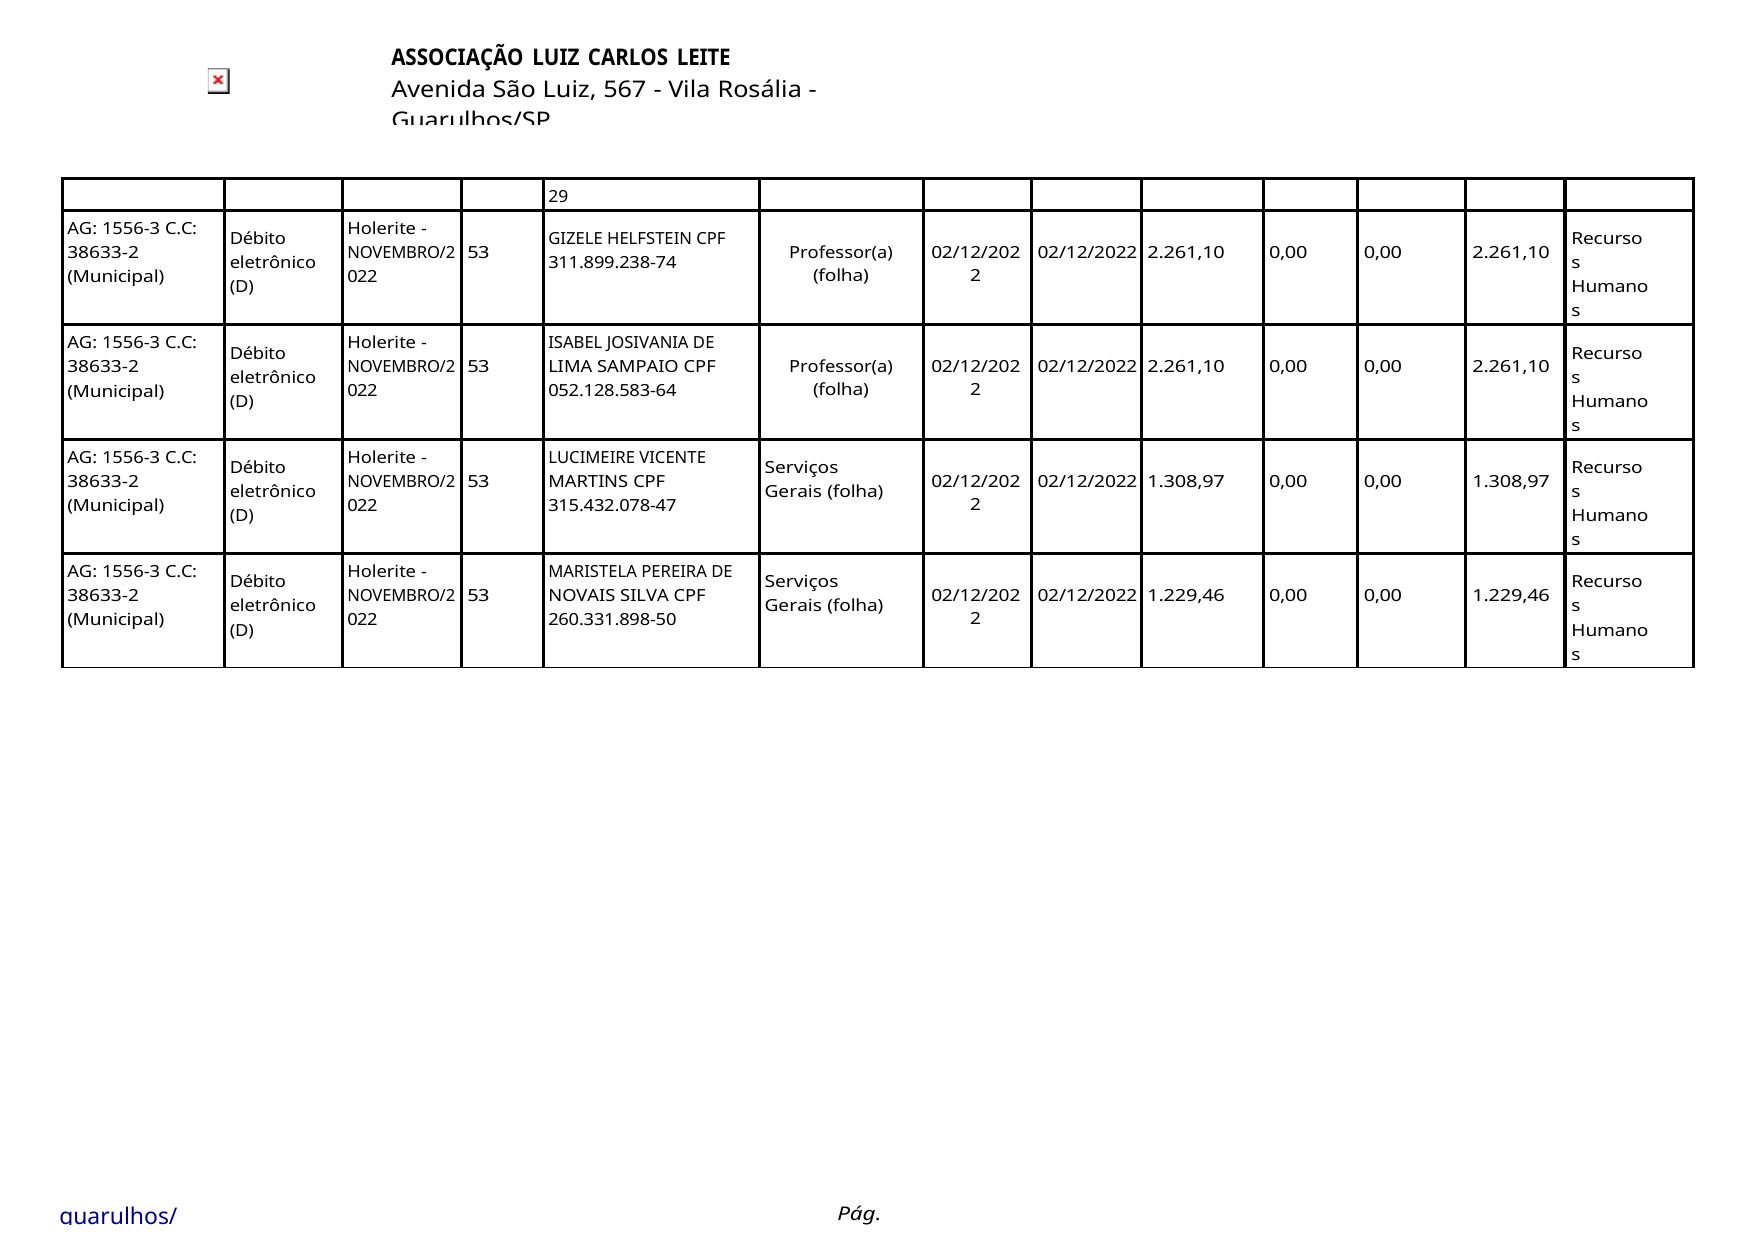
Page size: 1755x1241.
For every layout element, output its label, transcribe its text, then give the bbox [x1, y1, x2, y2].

table_cell Professor(a) (folha) [761, 326, 922, 438]
table_cell Holerite - NOVEMBRO/2 022 [344, 555, 460, 666]
table_cell 02/12/2022 [925, 441, 1030, 552]
table_cell Débito eletrônico (D) [226, 212, 341, 323]
table_cell 29 [545, 180, 758, 209]
table_cell Holerite - NOVEMBRO/2 022 [344, 212, 460, 323]
table_cell 1.308,97 [1143, 441, 1262, 552]
table_cell AG: 1556-3 C.C: 38633-2 (Municipal) [64, 326, 223, 438]
table_cell MARISTELA PEREIRA DE NOVAIS SILVA CPF 260.331.898-50 [545, 555, 758, 666]
table_cell Serviços Gerais (folha) [761, 555, 922, 666]
table_cell Recursos Humanos [1567, 555, 1692, 666]
table_cell 1.308,97 [1467, 441, 1563, 552]
table_cell Débito eletrônico (D) [226, 326, 341, 438]
table_cell AG: 1556-3 C.C: 38633-2 (Municipal) [64, 555, 223, 666]
table_cell 0,00 [1265, 441, 1356, 552]
table_cell 2.261,10 [1143, 326, 1262, 438]
table_cell 0,00 [1265, 326, 1356, 438]
table_cell 0,00 [1359, 212, 1464, 323]
table_cell Professor(a) (folha) [761, 212, 922, 323]
table_cell 02/12/2022 [925, 326, 1030, 438]
table_cell AG: 1556-3 C.C: 38633-2 (Municipal) [64, 212, 223, 323]
table_cell [1143, 180, 1262, 209]
table_cell 2.261,10 [1467, 212, 1563, 323]
table_cell [344, 180, 460, 209]
table_cell [226, 180, 341, 209]
table_cell 02/12/2022 [1033, 441, 1140, 552]
table_cell 1.229,46 [1143, 555, 1262, 666]
table_cell Recursos Humanos [1567, 326, 1692, 438]
table_cell [463, 180, 542, 209]
table_cell [1033, 180, 1140, 209]
table_cell Holerite - NOVEMBRO/2 022 [344, 326, 460, 438]
table_cell [1359, 180, 1464, 209]
table_cell Recursos Humanos [1567, 212, 1692, 323]
table_cell 1.229,46 [1467, 555, 1563, 666]
table_cell [1567, 180, 1692, 209]
table_cell AG: 1556-3 C.C: 38633-2 (Municipal) [64, 441, 223, 552]
table_cell Débito eletrônico (D) [226, 441, 341, 552]
table_cell 02/12/2022 [1033, 555, 1140, 666]
table_cell GIZELE HELFSTEIN CPF 311.899.238-74 [545, 212, 758, 323]
table_cell [925, 180, 1030, 209]
table_cell LUCIMEIRE VICENTE MARTINS CPF 315.432.078-47 [545, 441, 758, 552]
table_cell [1467, 180, 1563, 209]
table_cell 0,00 [1359, 326, 1464, 438]
table_cell 0,00 [1359, 555, 1464, 666]
table_cell 53 [463, 326, 542, 438]
table_cell 53 [463, 212, 542, 323]
table_cell Recursos Humanos [1567, 441, 1692, 552]
table_cell 0,00 [1359, 441, 1464, 552]
table_cell 53 [463, 441, 542, 552]
table_cell 02/12/2022 [1033, 212, 1140, 323]
table_cell [1265, 180, 1356, 209]
table_cell Débito eletrônico (D) [226, 555, 341, 666]
table_cell Holerite - NOVEMBRO/2 022 [344, 441, 460, 552]
table_cell 53 [463, 555, 542, 666]
table_cell Serviços Gerais (folha) [761, 441, 922, 552]
table_cell 0,00 [1265, 212, 1356, 323]
table_cell 02/12/2022 [1033, 326, 1140, 438]
table_cell 2.261,10 [1143, 212, 1262, 323]
table_cell 0,00 [1265, 555, 1356, 666]
table_cell 02/12/2022 [925, 212, 1030, 323]
table_cell [64, 180, 223, 209]
table_cell ISABEL JOSIVANIA DE LIMA SAMPAIO CPF 052.128.583-64 [545, 326, 758, 438]
table_cell [761, 180, 922, 209]
table_cell 2.261,10 [1467, 326, 1563, 438]
table_cell 02/12/2022 [925, 555, 1030, 666]
